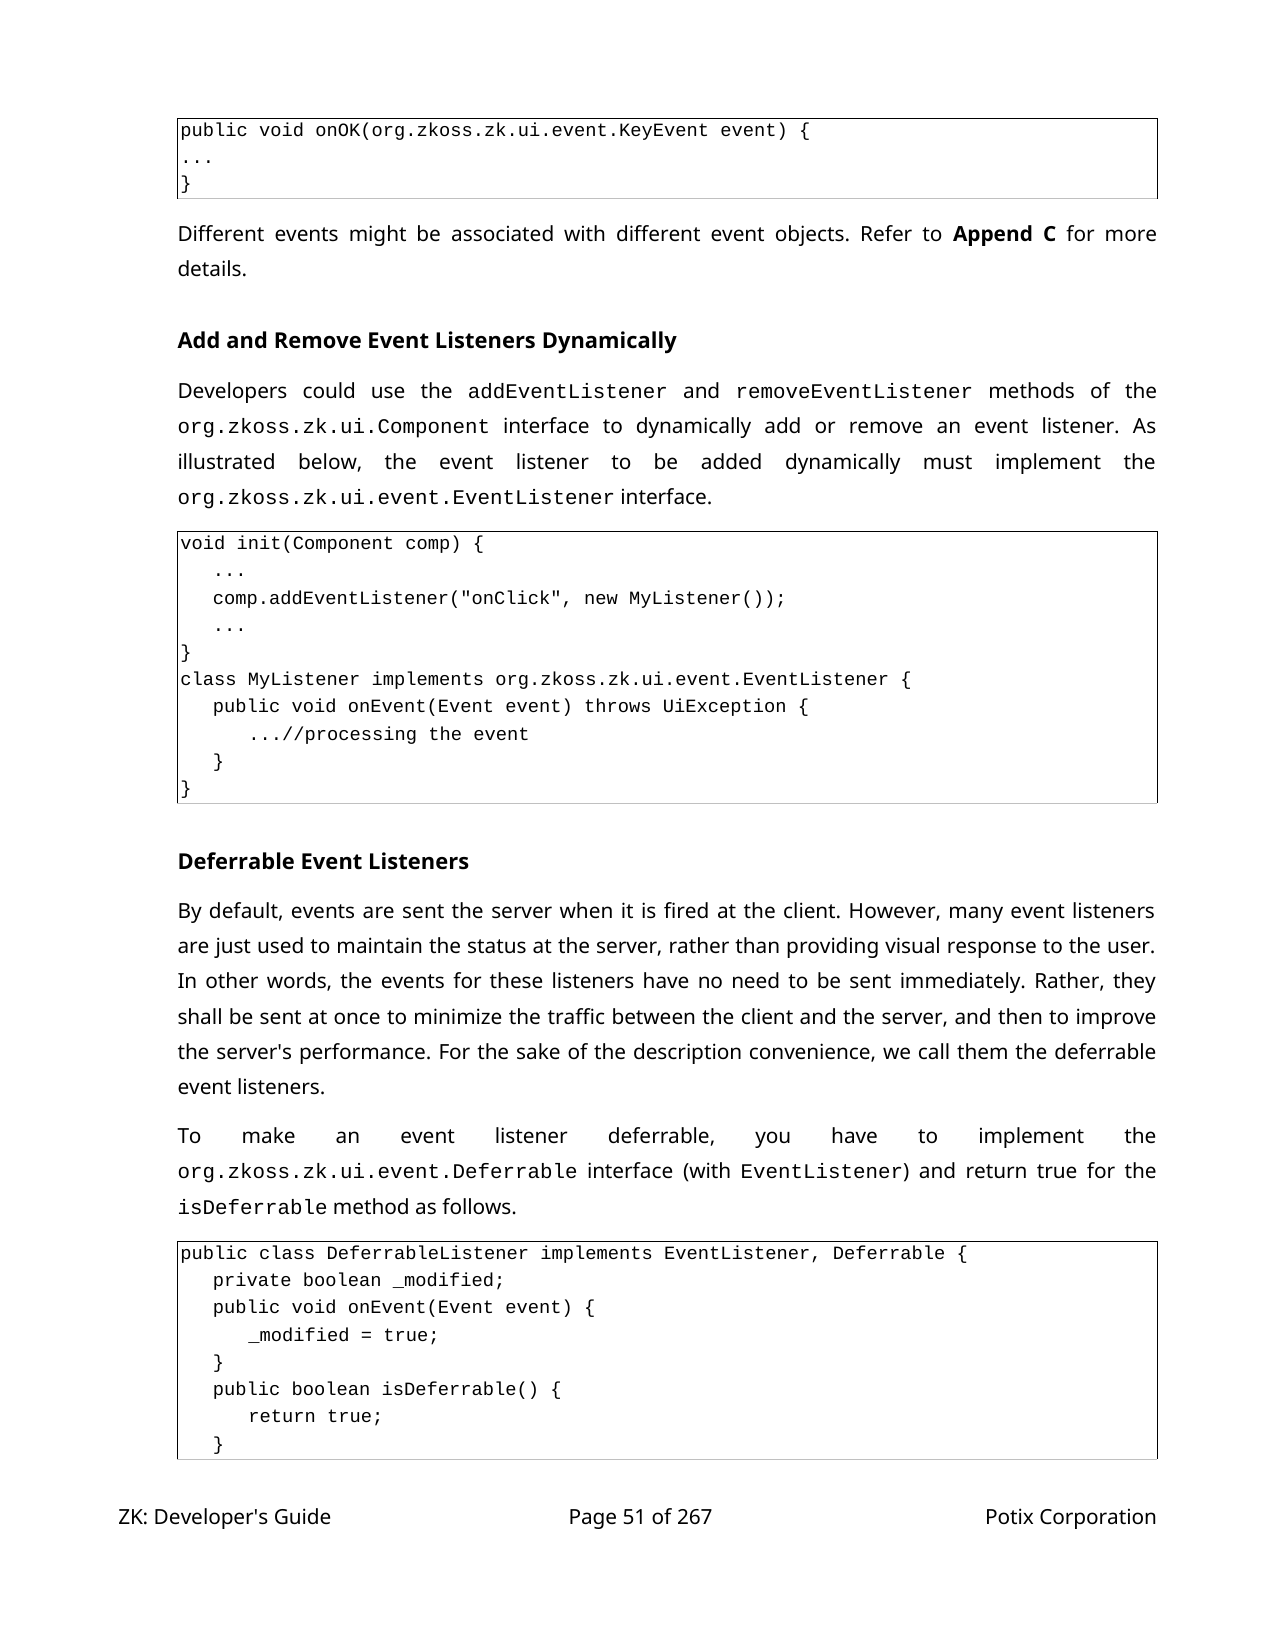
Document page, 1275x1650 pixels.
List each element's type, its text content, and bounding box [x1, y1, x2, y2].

text _modified = true; [178, 1323, 1157, 1347]
text public void onEvent(Event event) { [178, 1295, 1157, 1320]
text Different events might be associated with different event objects. Refer to Append C for more details. [177, 219, 1157, 283]
text } [178, 749, 1157, 773]
text } [178, 1350, 1157, 1374]
text ... [178, 613, 1157, 637]
text To make an event listener deferrable, you have to implement the org.zkoss.zk.ui.event.Deferrable interface (with EventListener) and return true for the isDeferrable method as follows. [177, 1121, 1157, 1220]
text By default, events are sent the server when it is fired at the client. However, many event listeners are just used to maintain the status at the server, rather than providing visual response to the user. In other words, the events for these listeners have no need to be sent immediately. Rather, they shall be sent at once to minimize the traffic between the client and the server, and then to improve the server's performance. For the sake of the description convenience, we call them the deferrable event listeners. [177, 896, 1157, 1101]
text } [178, 776, 1157, 803]
subtitle Add and Remove Event Listeners Dynamically [177, 325, 1157, 355]
text void init(Component comp) { [178, 532, 1157, 555]
text return true; [178, 1404, 1157, 1428]
text private boolean _modified; [178, 1268, 1157, 1292]
text } [178, 640, 1157, 664]
subtitle Deferrable Event Listeners [177, 846, 1157, 876]
text Developers could use the addEventListener and removeEventListener methods of the org.zkoss.zk.ui.Component interface to dynamically add or remove an event listener. As illustrated below, the event listener to be added dynamically must implement the org.zkoss.zk.ui.event.EventListener interface. [177, 376, 1157, 511]
text ... [178, 558, 1157, 583]
text comp.addEventListener("onClick", new MyListener()); [178, 586, 1157, 610]
text public void onOK(org.zkoss.zk.ui.event.KeyEvent event) { ... } [178, 119, 1157, 198]
text } [178, 1431, 1157, 1459]
text public class DeferrableListener implements EventListener, Deferrable { [178, 1242, 1157, 1265]
text public void onEvent(Event event) throws UiException { [178, 694, 1157, 718]
text public boolean isDeferrable() { [178, 1377, 1157, 1401]
text class MyListener implements org.zkoss.zk.ui.event.EventListener { [178, 667, 1157, 691]
text ...//processing the event [178, 721, 1157, 746]
